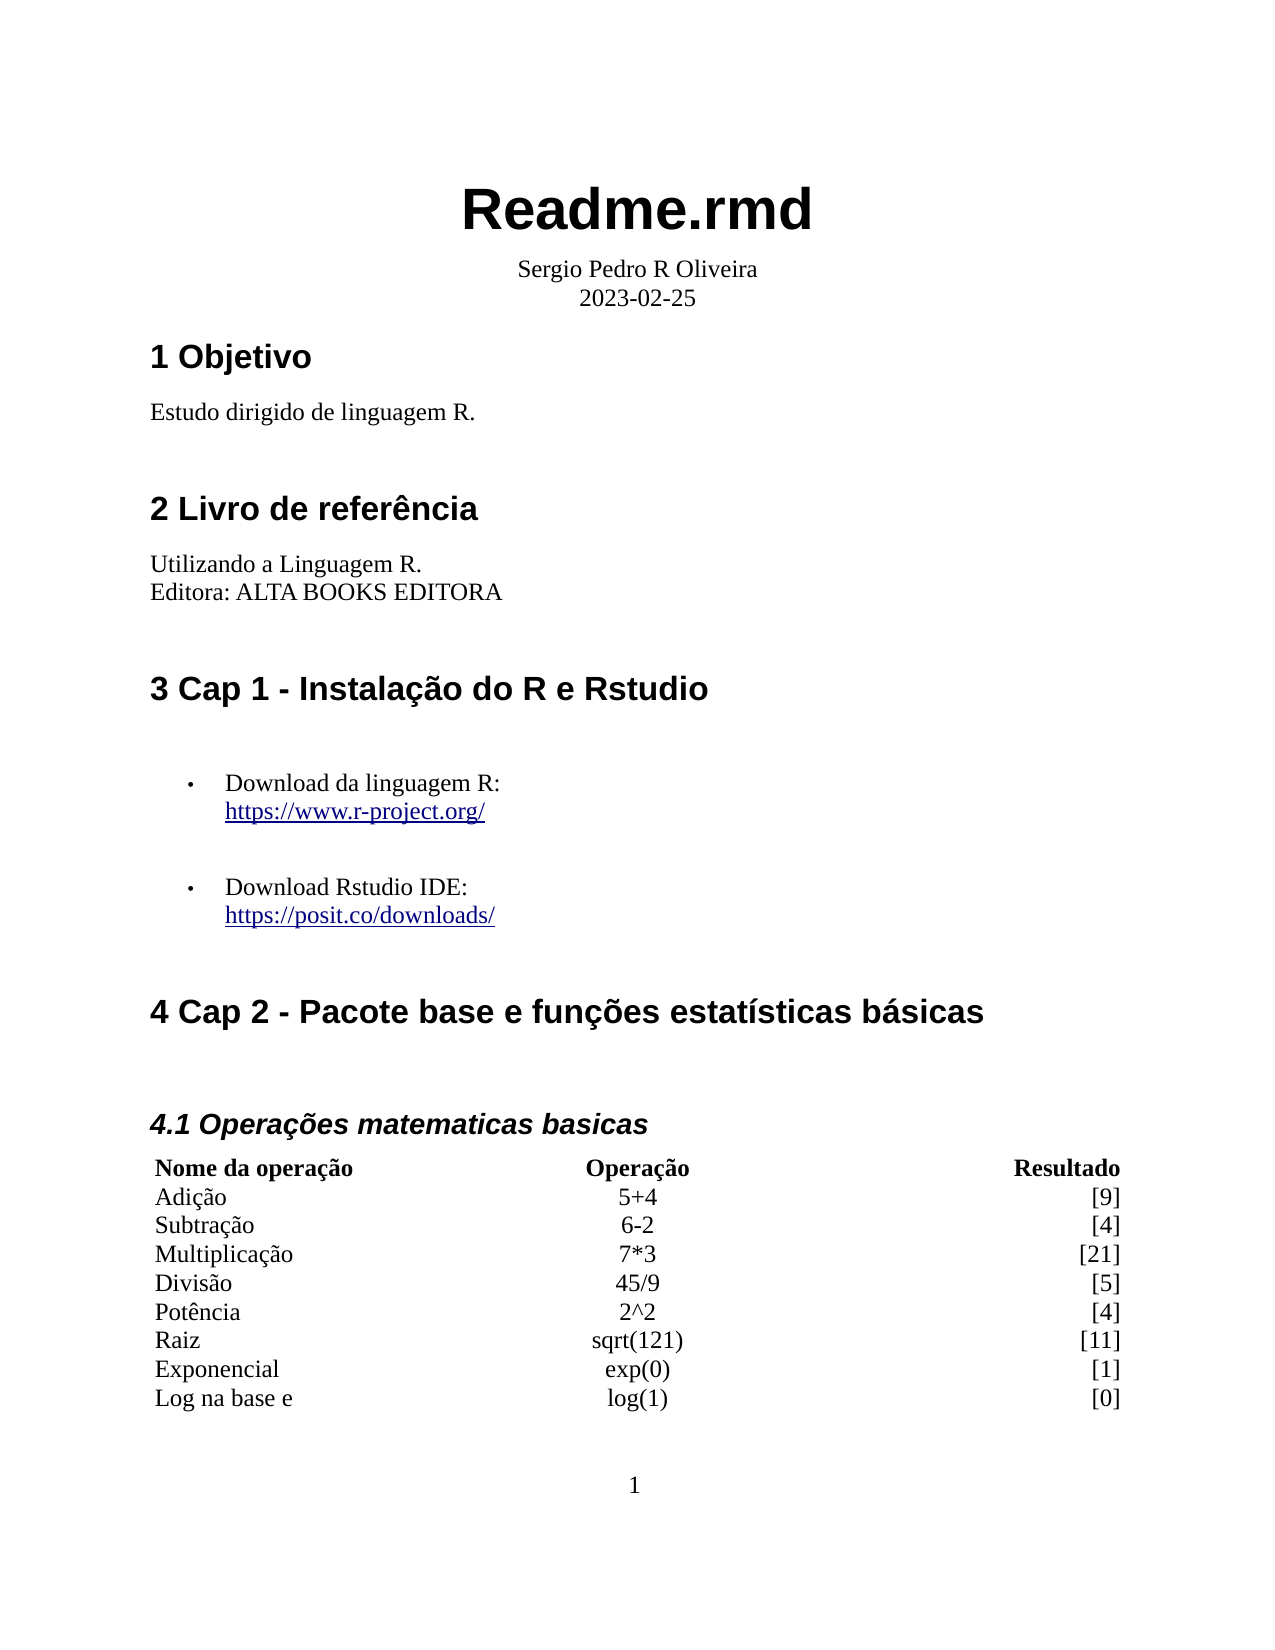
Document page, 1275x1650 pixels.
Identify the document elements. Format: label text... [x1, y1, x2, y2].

table_cell [4] [800, 1210, 1125, 1239]
table_cell Subtração [150, 1210, 475, 1239]
list Download Rstudio IDE: https://posit.co/downloads/ [187, 872, 1125, 958]
table_cell Log na base e [150, 1383, 475, 1412]
table_cell Adição [150, 1182, 475, 1210]
table_cell [1] [800, 1354, 1125, 1383]
table_cell Multiplicação [150, 1239, 475, 1268]
subtitle 3 Cap 1 - Instalação do R e Rstudio [150, 669, 1125, 746]
table_header Operação [475, 1153, 800, 1182]
table_cell Raiz [150, 1325, 475, 1354]
table_cell [4] [800, 1297, 1125, 1325]
text 2023-02-25 [150, 283, 1125, 312]
table_cell [11] [800, 1325, 1125, 1354]
table_cell exp(0) [475, 1354, 800, 1383]
text Sergio Pedro R Oliveira [150, 254, 1125, 283]
table_cell [9] [800, 1182, 1125, 1210]
list Download da linguagem R: https://www.r-project.org/ [187, 768, 1125, 854]
subtitle 1 Objetivo [150, 337, 1125, 376]
table_cell sqrt(121) [475, 1325, 800, 1354]
table_cell Potência [150, 1297, 475, 1325]
subtitle 4.1 Operações matematicas basicas [150, 1107, 1125, 1140]
subtitle 2 Livro de referência [150, 489, 1125, 527]
table_cell Exponencial [150, 1354, 475, 1383]
subtitle 4 Cap 2 - Pacote base e funções estatísticas básicas [150, 992, 1125, 1069]
table_cell 2^2 [475, 1297, 800, 1325]
table_cell 45/9 [475, 1268, 800, 1297]
table_cell 7*3 [475, 1239, 800, 1268]
table_cell [0] [800, 1383, 1125, 1412]
table_cell log(1) [475, 1383, 800, 1412]
table_cell 5+4 [475, 1182, 800, 1210]
table_cell [21] [800, 1239, 1125, 1268]
table_cell [5] [800, 1268, 1125, 1297]
text Utilizando a Linguagem R. Editora: ALTA BOOKS EDITORA [150, 549, 1125, 635]
table_header Nome da operação [150, 1153, 475, 1182]
table_header Resultado [800, 1153, 1125, 1182]
text Estudo dirigido de linguagem R. [150, 397, 1125, 455]
table_cell 6-2 [475, 1210, 800, 1239]
title Readme.rmd [150, 175, 1125, 242]
table_cell Divisão [150, 1268, 475, 1297]
